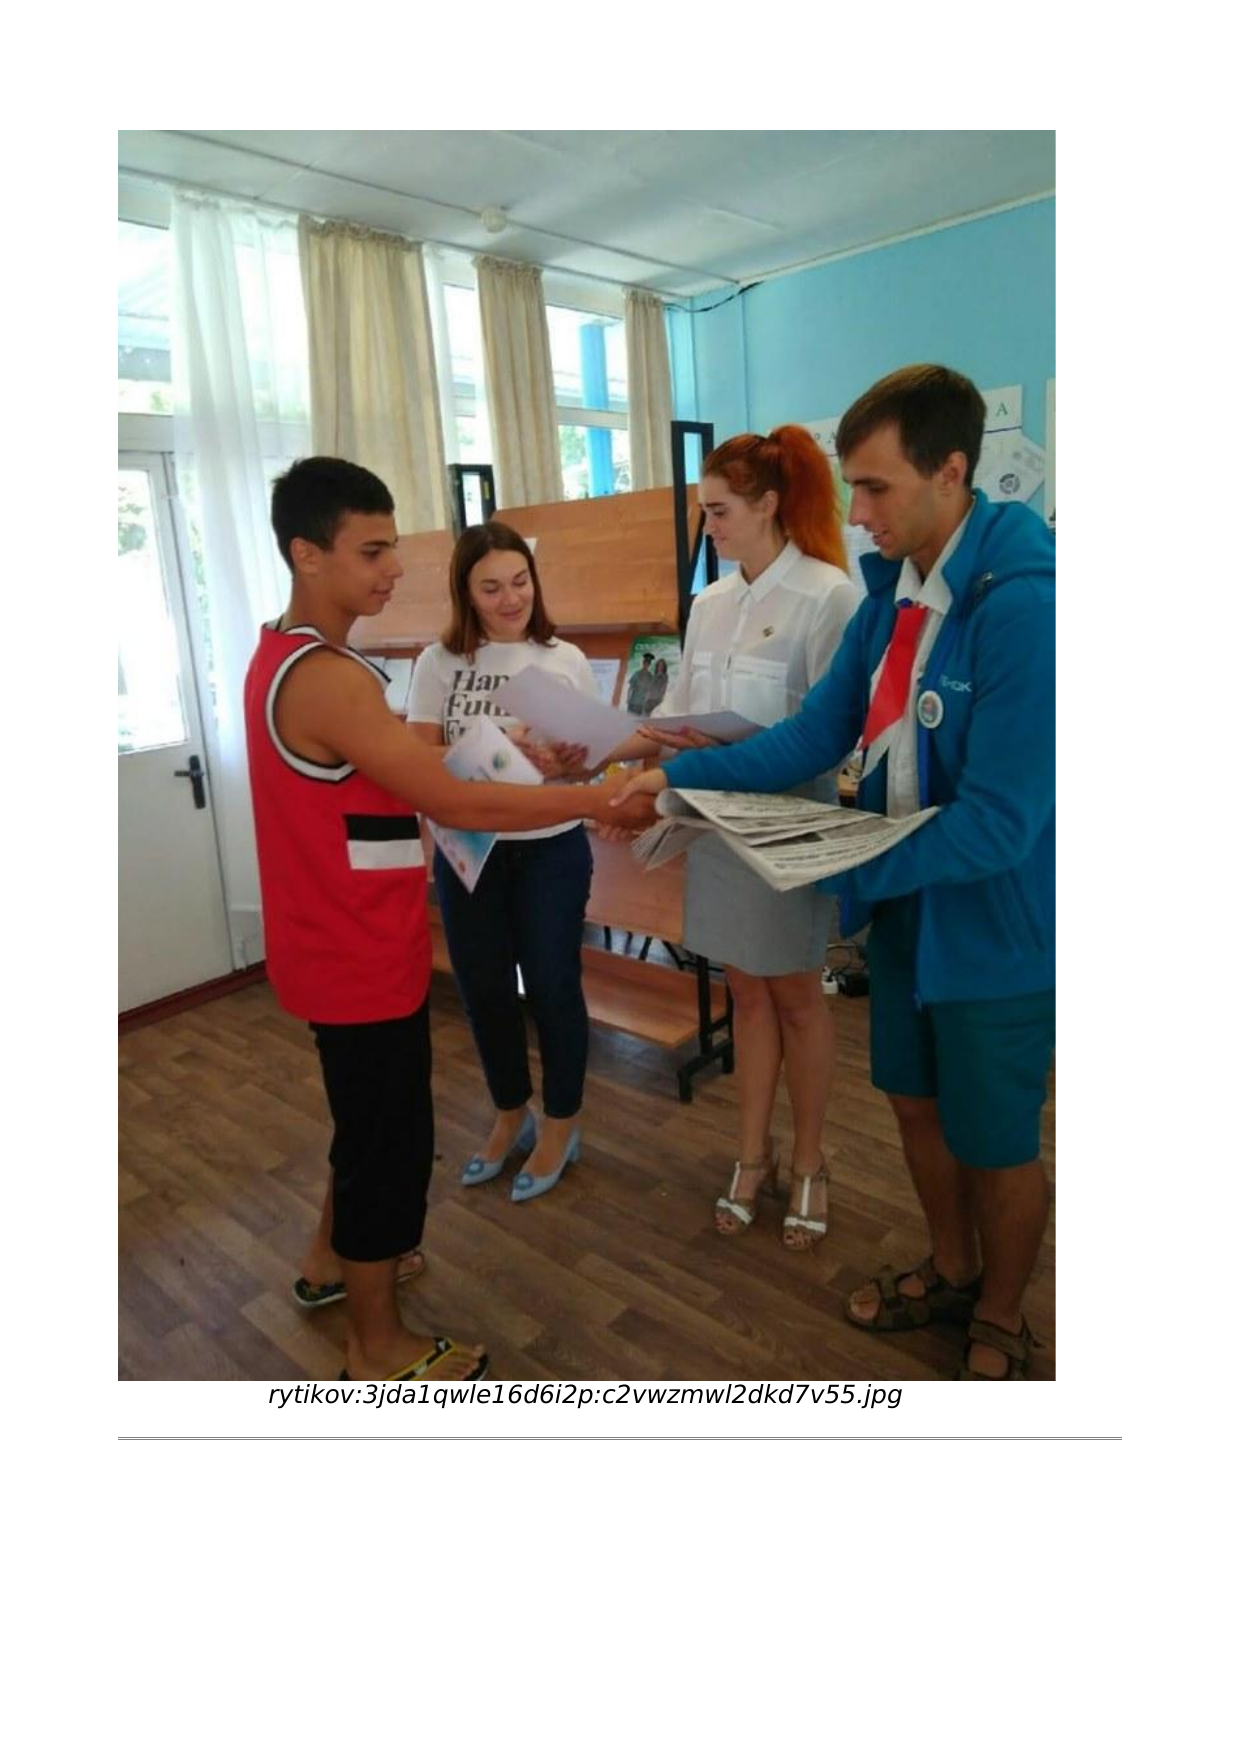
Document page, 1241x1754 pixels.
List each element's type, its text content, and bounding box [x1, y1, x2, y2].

picture [922, 830, 930, 837]
picture [1035, 1010, 1056, 1020]
picture [1021, 1021, 1035, 1025]
picture [962, 552, 971, 564]
picture [962, 814, 973, 818]
picture [1029, 651, 1035, 666]
picture [1004, 830, 1014, 843]
picture [987, 775, 1007, 781]
picture [927, 830, 952, 864]
picture [1004, 865, 1029, 921]
picture [1016, 997, 1045, 1007]
picture [992, 877, 998, 884]
picture [952, 883, 981, 911]
picture [1015, 970, 1029, 986]
picture [1007, 793, 1020, 803]
picture [967, 860, 972, 870]
picture [1023, 805, 1056, 943]
picture [1036, 672, 1056, 683]
picture [1035, 716, 1041, 733]
picture [1050, 706, 1056, 713]
text rytikov:3jda1qwle16d6i2p:c2vwzmwl2dkd7v55.jpg [118, 1381, 1056, 1410]
picture [1010, 944, 1026, 964]
picture [972, 825, 996, 858]
picture [977, 518, 1000, 566]
picture [118, 130, 1056, 1381]
picture [1037, 954, 1056, 982]
picture [968, 784, 1024, 830]
picture [963, 928, 998, 963]
picture [975, 915, 993, 929]
